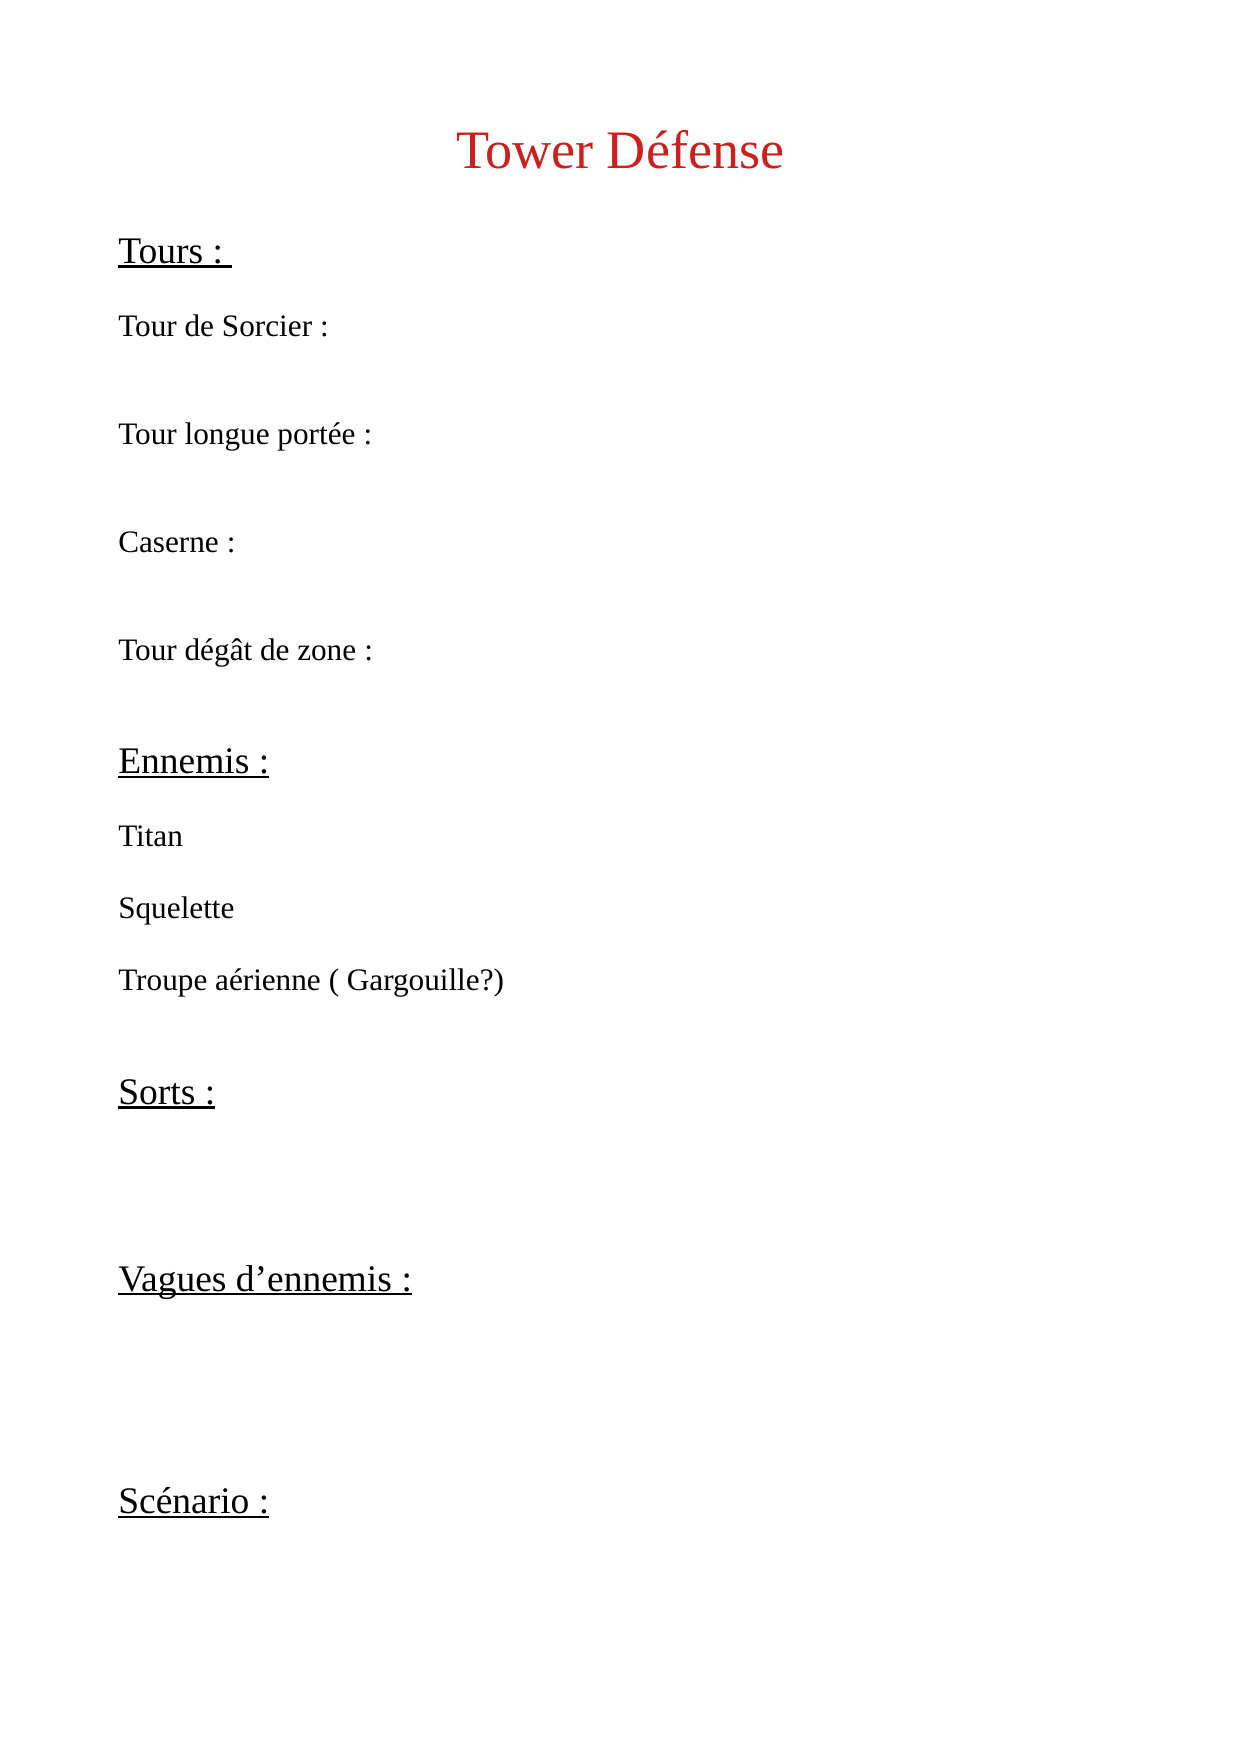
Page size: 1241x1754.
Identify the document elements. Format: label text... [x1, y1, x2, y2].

text Troupe aérienne ( Gargouille?) [118, 961, 1122, 997]
text Squelette [118, 889, 1122, 926]
text Tour longue portée : [118, 415, 1122, 451]
text Scénario : [118, 1479, 1122, 1522]
text Tour de Sorcier : [118, 307, 1122, 343]
text Titan [118, 818, 1122, 854]
text Caserne : [118, 523, 1122, 559]
text Ennemis : [118, 739, 1122, 782]
text Vagues d’ennemis : [118, 1256, 1122, 1299]
text Tour dégât de zone : [118, 631, 1122, 667]
text Tours : [118, 228, 1122, 271]
text Tower Défense [118, 118, 1122, 180]
text Sorts : [118, 1069, 1122, 1112]
